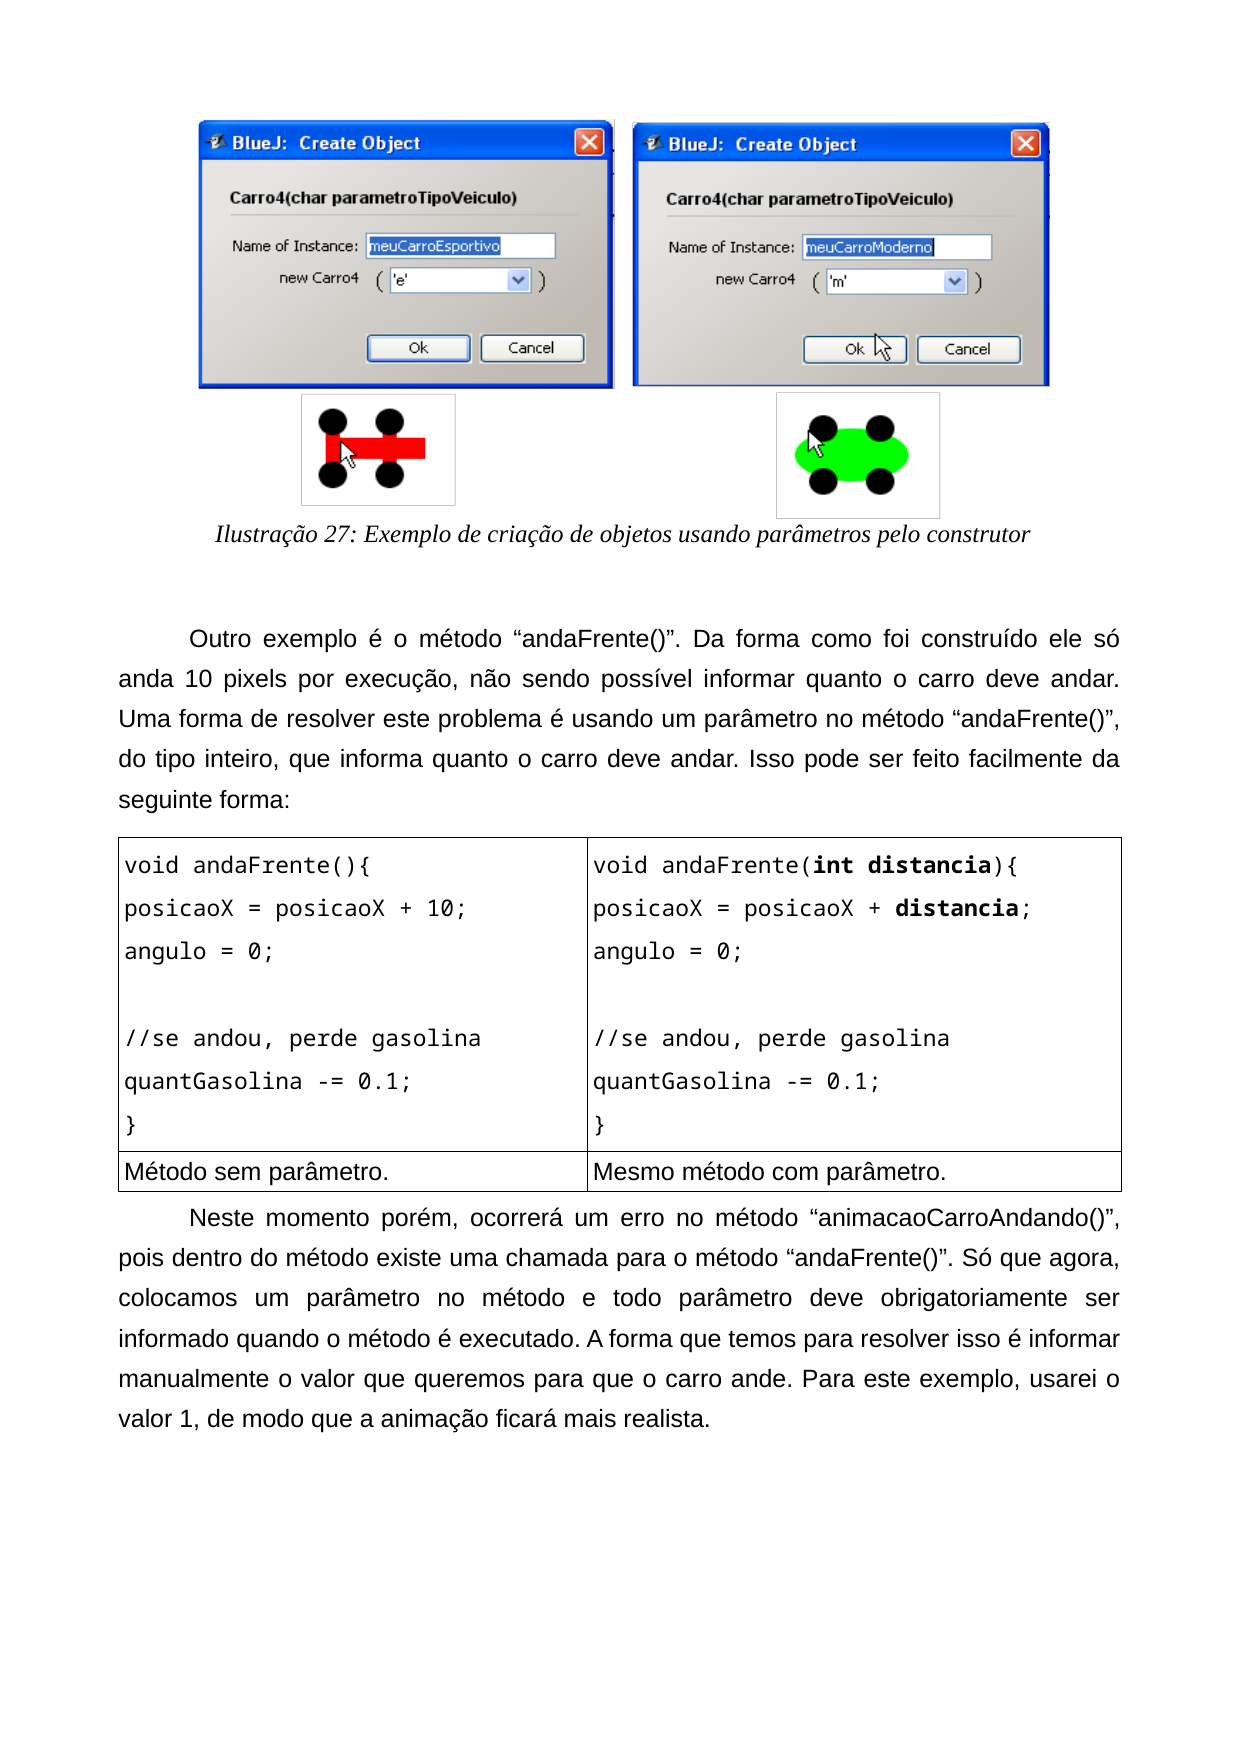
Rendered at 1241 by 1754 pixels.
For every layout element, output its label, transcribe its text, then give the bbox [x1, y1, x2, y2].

table_cell Mesmo método com parâmetro. [588, 1152, 1121, 1191]
table_cell Método sem parâmetro. [119, 1152, 587, 1191]
text Neste momento porém, ocorrerá um erro no método “animacaoCarroAndando()”, pois dentro do método existe uma chamada para o método “andaFrente()”. Só que agora, colocamos um parâmetro no método e todo parâmetro deve obrigatoriamente ser informado quando o método é executado. A forma que temos para resolver isso é informar manualmente o valor que queremos para que o carro ande. Para este exemplo, usarei o valor 1, de modo que a animação ficará mais realista. [118, 1203, 1122, 1433]
table_header void andaFrente(){ posicaoX = posicaoX + 10; angulo = 0; //se andou, perde gasolina quantGasolina -= 0.1; } [119, 838, 587, 1151]
text Ilustração 27: Exemplo de criação de objetos usando parâmetros pelo construtor [198, 520, 1050, 548]
text Outro exemplo é o método “andaFrente()”. Da forma como foi construído ele só anda 10 pixels por execução, não sendo possível informar quanto o carro deve andar. Uma forma de resolver este problema é usando um parâmetro no método “andaFrente()”, do tipo inteiro, que informa quanto o carro deve andar. Isso pode ser feito facilmente da seguinte forma: [118, 624, 1122, 813]
picture [198, 119, 1050, 520]
table_header void andaFrente(int distancia){ posicaoX = posicaoX + distancia; angulo = 0; //se andou, perde gasolina quantGasolina -= 0.1; } [588, 838, 1121, 1151]
